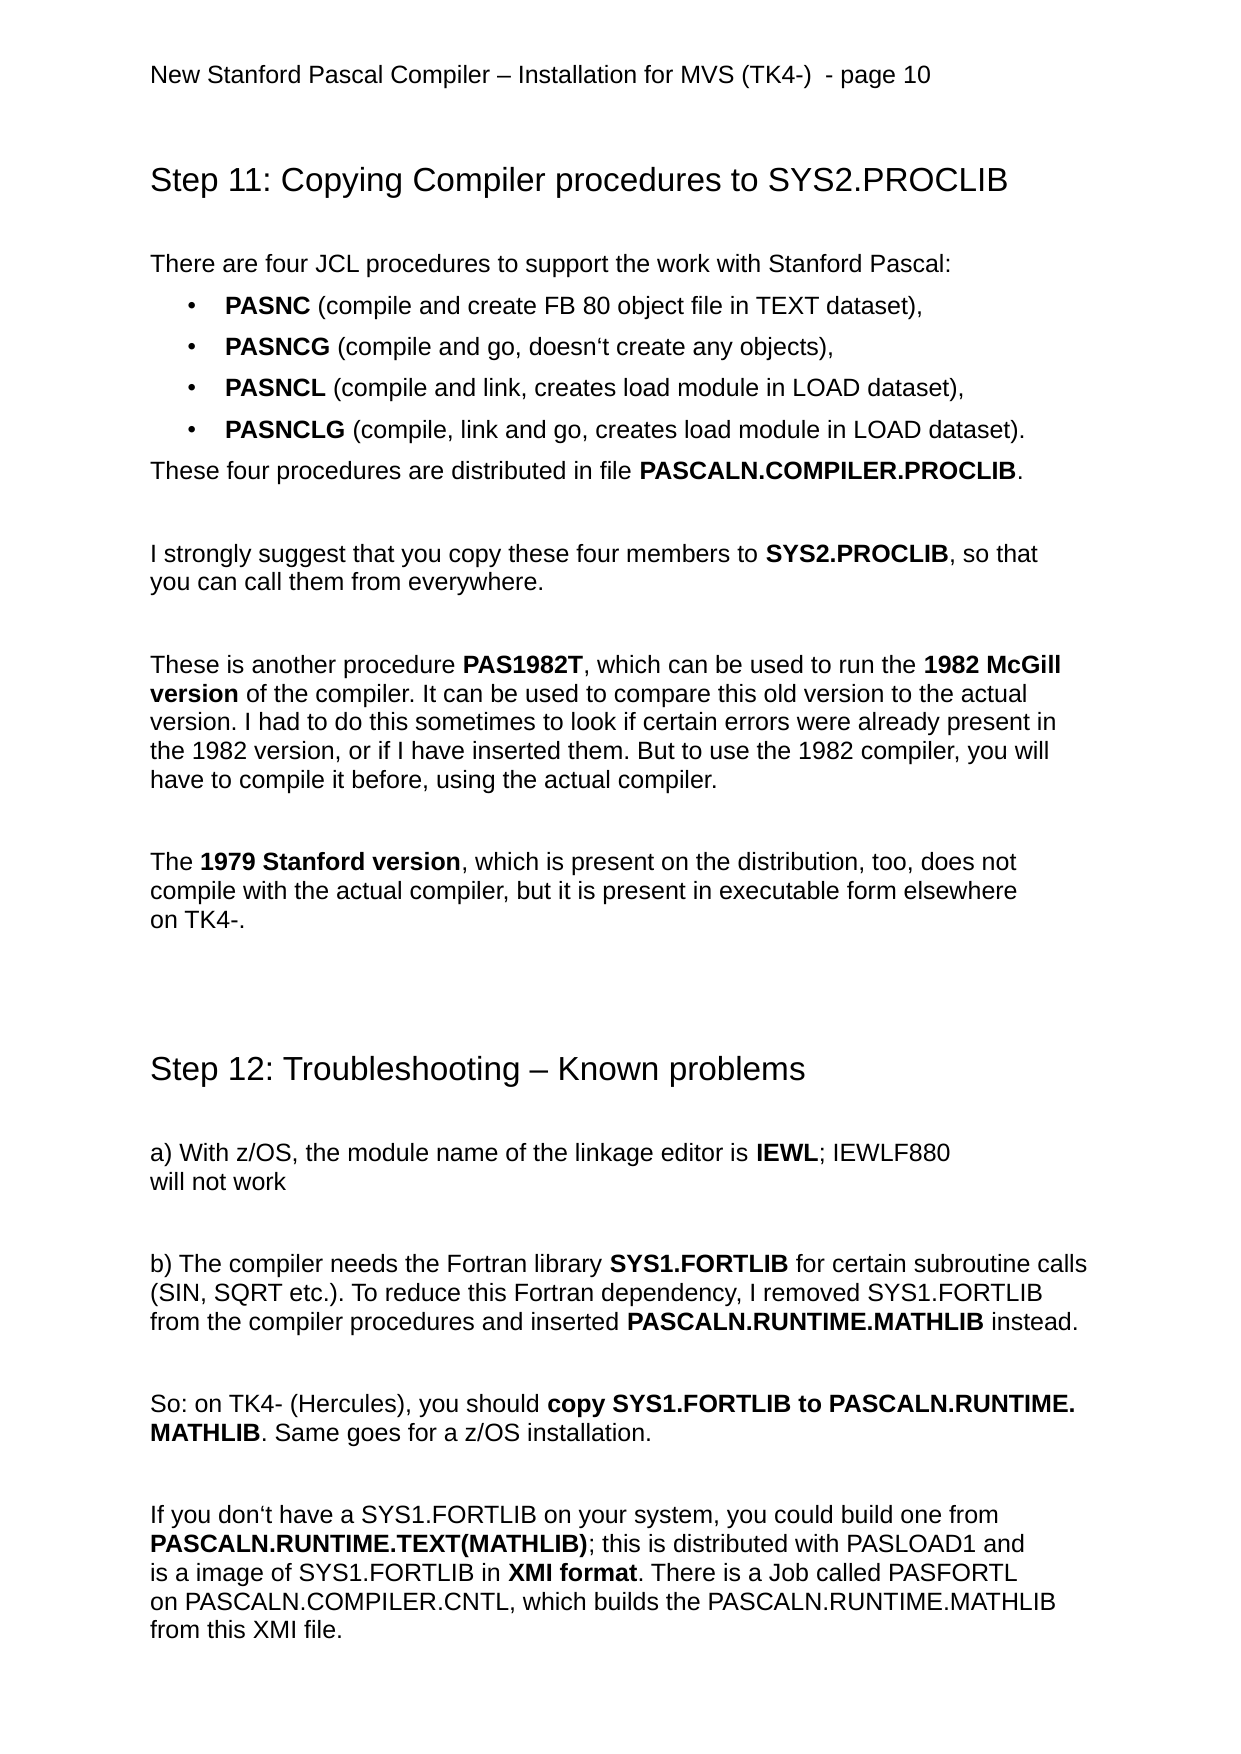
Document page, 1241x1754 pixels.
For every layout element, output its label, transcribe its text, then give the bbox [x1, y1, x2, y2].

text So: on TK4- (Hercules), you should copy SYS1.FORTLIB to PASCALN.RUNTIME. MATHLIB. Same goes for a z/OS installation. [150, 1389, 1090, 1447]
text These is another procedure PAS1982T, which can be used to run the 1982 McGill version of the compiler. It can be used to compare this old version to the actual version. I had to do this sometimes to look if certain errors were already present in the 1982 version, or if I have inserted them. But to use the 1982 compiler, you will have to compile it before, using the actual compiler. [150, 650, 1090, 794]
list PASNCG (compile and go, doesn‘t create any objects), [187, 332, 1090, 361]
text The 1979 Stanford version, which is present on the distribution, too, does not compile with the actual compiler, but it is present in executable form elsewhere on TK4-. Step 12: Troubleshooting – Known problems [150, 847, 1090, 1087]
text If you don‘t have a SYS1.FORTLIB on your system, you could build one from PASCALN.RUNTIME.TEXT(MATHLIB); this is distributed with PASLOAD1 and is a image of SYS1.FORTLIB in XMI format. There is a Job called PASFORTL on PASCALN.COMPILER.CNTL, which builds the PASCALN.RUNTIME.MATHLIB from this XMI file. [150, 1501, 1090, 1644]
text These four procedures are distributed in file PASCALN.COMPILER.PROCLIB. [150, 456, 1090, 485]
list PASNCLG (compile, link and go, creates load module in LOAD dataset). [187, 415, 1090, 444]
text Step 11: Copying Compiler procedures to SYS2.PROCLIB [150, 160, 1090, 198]
text I strongly suggest that you copy these four members to SYS2.PROCLIB, so that you can call them from everywhere. [150, 539, 1090, 596]
text b) The compiler needs the Fortran library SYS1.FORTLIB for certain subroutine calls (SIN, SQRT etc.). To reduce this Fortran dependency, I removed SYS1.FORTLIB from the compiler procedures and inserted PASCALN.RUNTIME.MATHLIB instead. [150, 1249, 1090, 1336]
text a) With z/OS, the module name of the linkage editor is IEWL; IEWLF880 will not work [150, 1099, 1090, 1196]
list PASNC (compile and create FB 80 object file in TEXT dataset), [187, 291, 1090, 319]
list PASNCL (compile and link, creates load module in LOAD dataset), [187, 373, 1090, 402]
text There are four JCL procedures to support the work with Stanford Pascal: [150, 211, 1090, 278]
